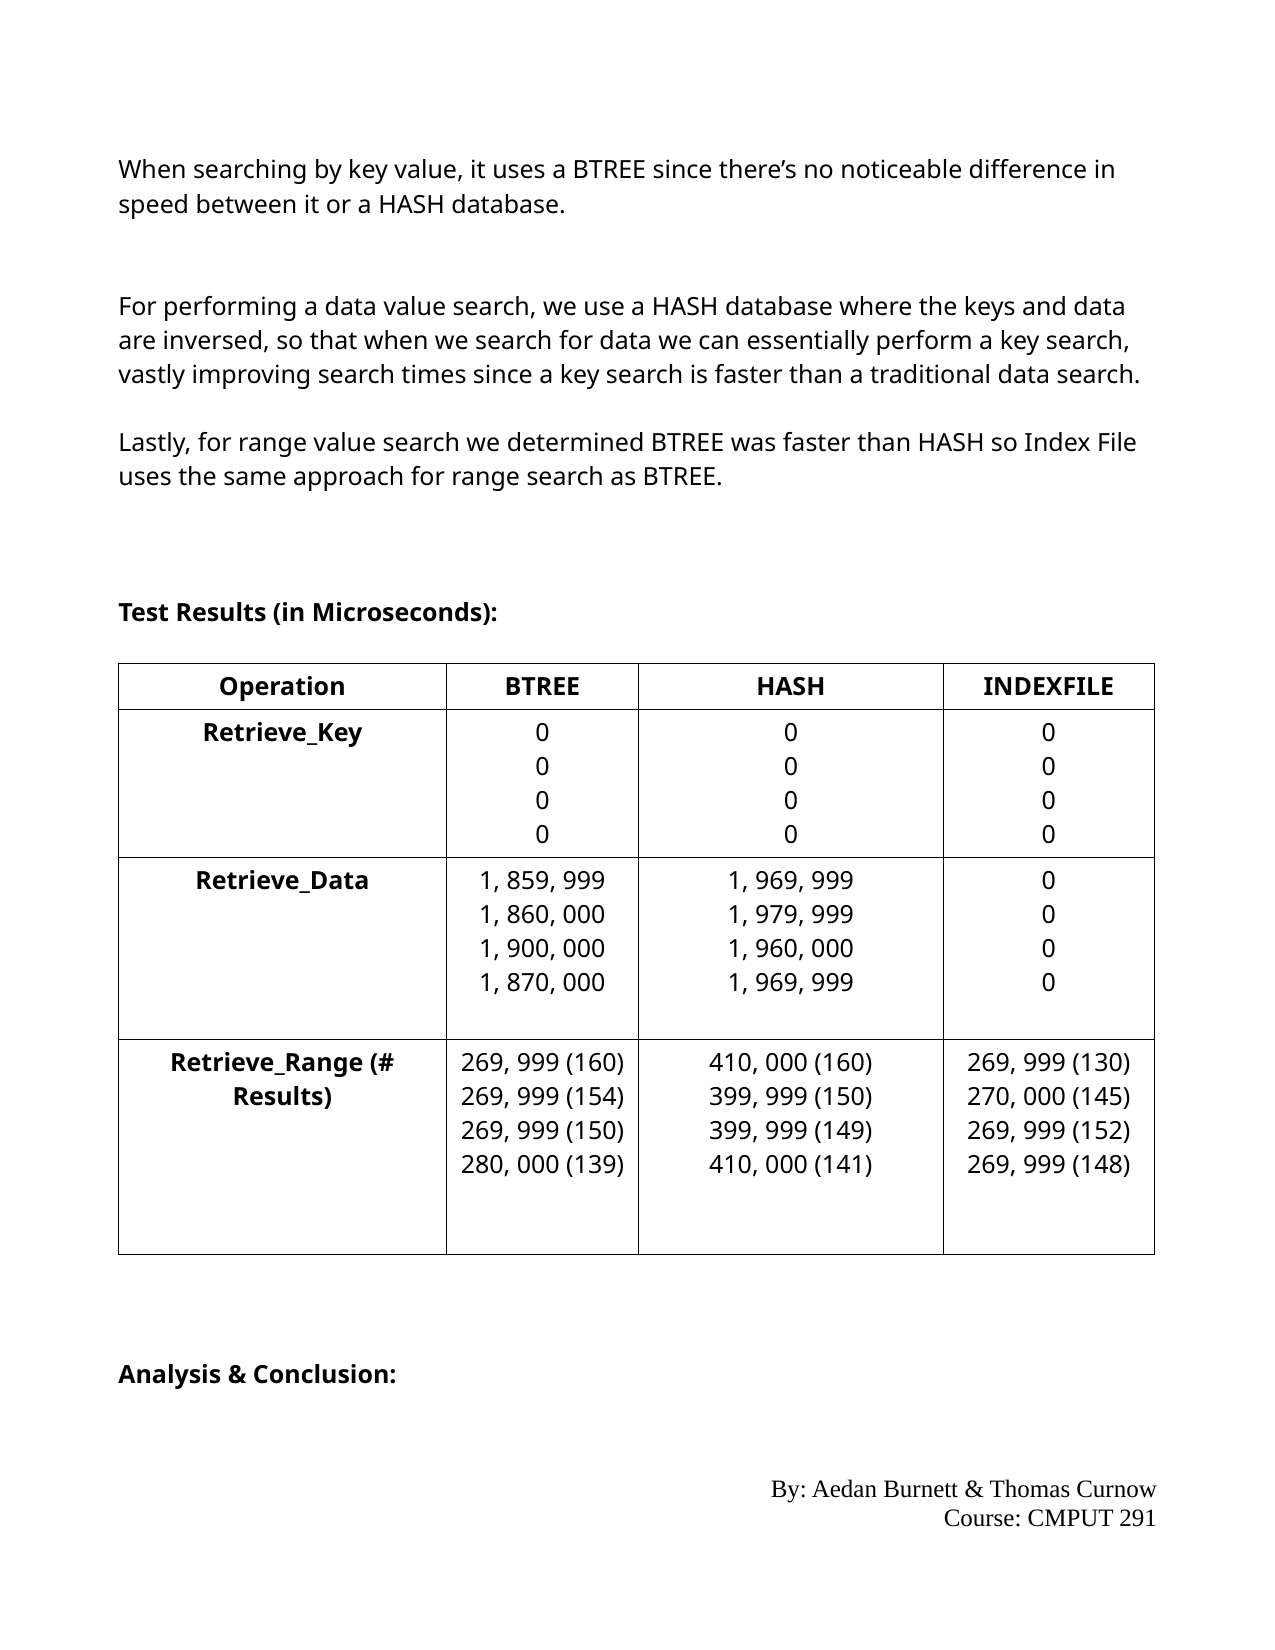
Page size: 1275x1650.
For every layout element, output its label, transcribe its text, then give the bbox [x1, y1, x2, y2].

table_cell 410, 000 (160) 399, 999 (150) 399, 999 (149) 410, 000 (141) [639, 1040, 943, 1254]
table_cell Retrieve_Range (# Results) [119, 1040, 446, 1254]
table_cell 0 0 0 0 [639, 710, 943, 857]
text Test Results (in Microseconds): [118, 595, 1157, 629]
table_cell Retrieve_Data [119, 858, 446, 1038]
table_cell Retrieve_Key [119, 710, 446, 857]
table_header HASH [639, 664, 943, 709]
text Analysis & Conclusion: [118, 1357, 1157, 1391]
table_header INDEXFILE [944, 664, 1154, 709]
table_cell 269, 999 (130) 270, 000 (145) 269, 999 (152) 269, 999 (148) [944, 1040, 1154, 1254]
text For performing a data value search, we use a HASH database where the keys and data are inversed, so that when we search for data we can essentially perform a key search, vastly improving search times since a key search is faster than a traditional data search. [118, 288, 1157, 391]
table_cell 1, 969, 999 1, 979, 999 1, 960, 000 1, 969, 999 [639, 858, 943, 1038]
table_cell 1, 859, 999 1, 860, 000 1, 900, 000 1, 870, 000 [447, 858, 638, 1038]
text When searching by key value, it uses a BTREE since there’s no noticeable difference in speed between it or a HASH database. [118, 152, 1157, 220]
text Lastly, for range value search we determined BTREE was faster than HASH so Index File uses the same approach for range search as BTREE. [118, 425, 1157, 493]
table_header Operation [119, 664, 446, 709]
table_cell 0 0 0 0 [447, 710, 638, 857]
table_cell 0 0 0 0 [944, 710, 1154, 857]
table_cell 269, 999 (160) 269, 999 (154) 269, 999 (150) 280, 000 (139) [447, 1040, 638, 1254]
table_cell 0 0 0 0 [944, 858, 1154, 1038]
table_header BTREE [447, 664, 638, 709]
